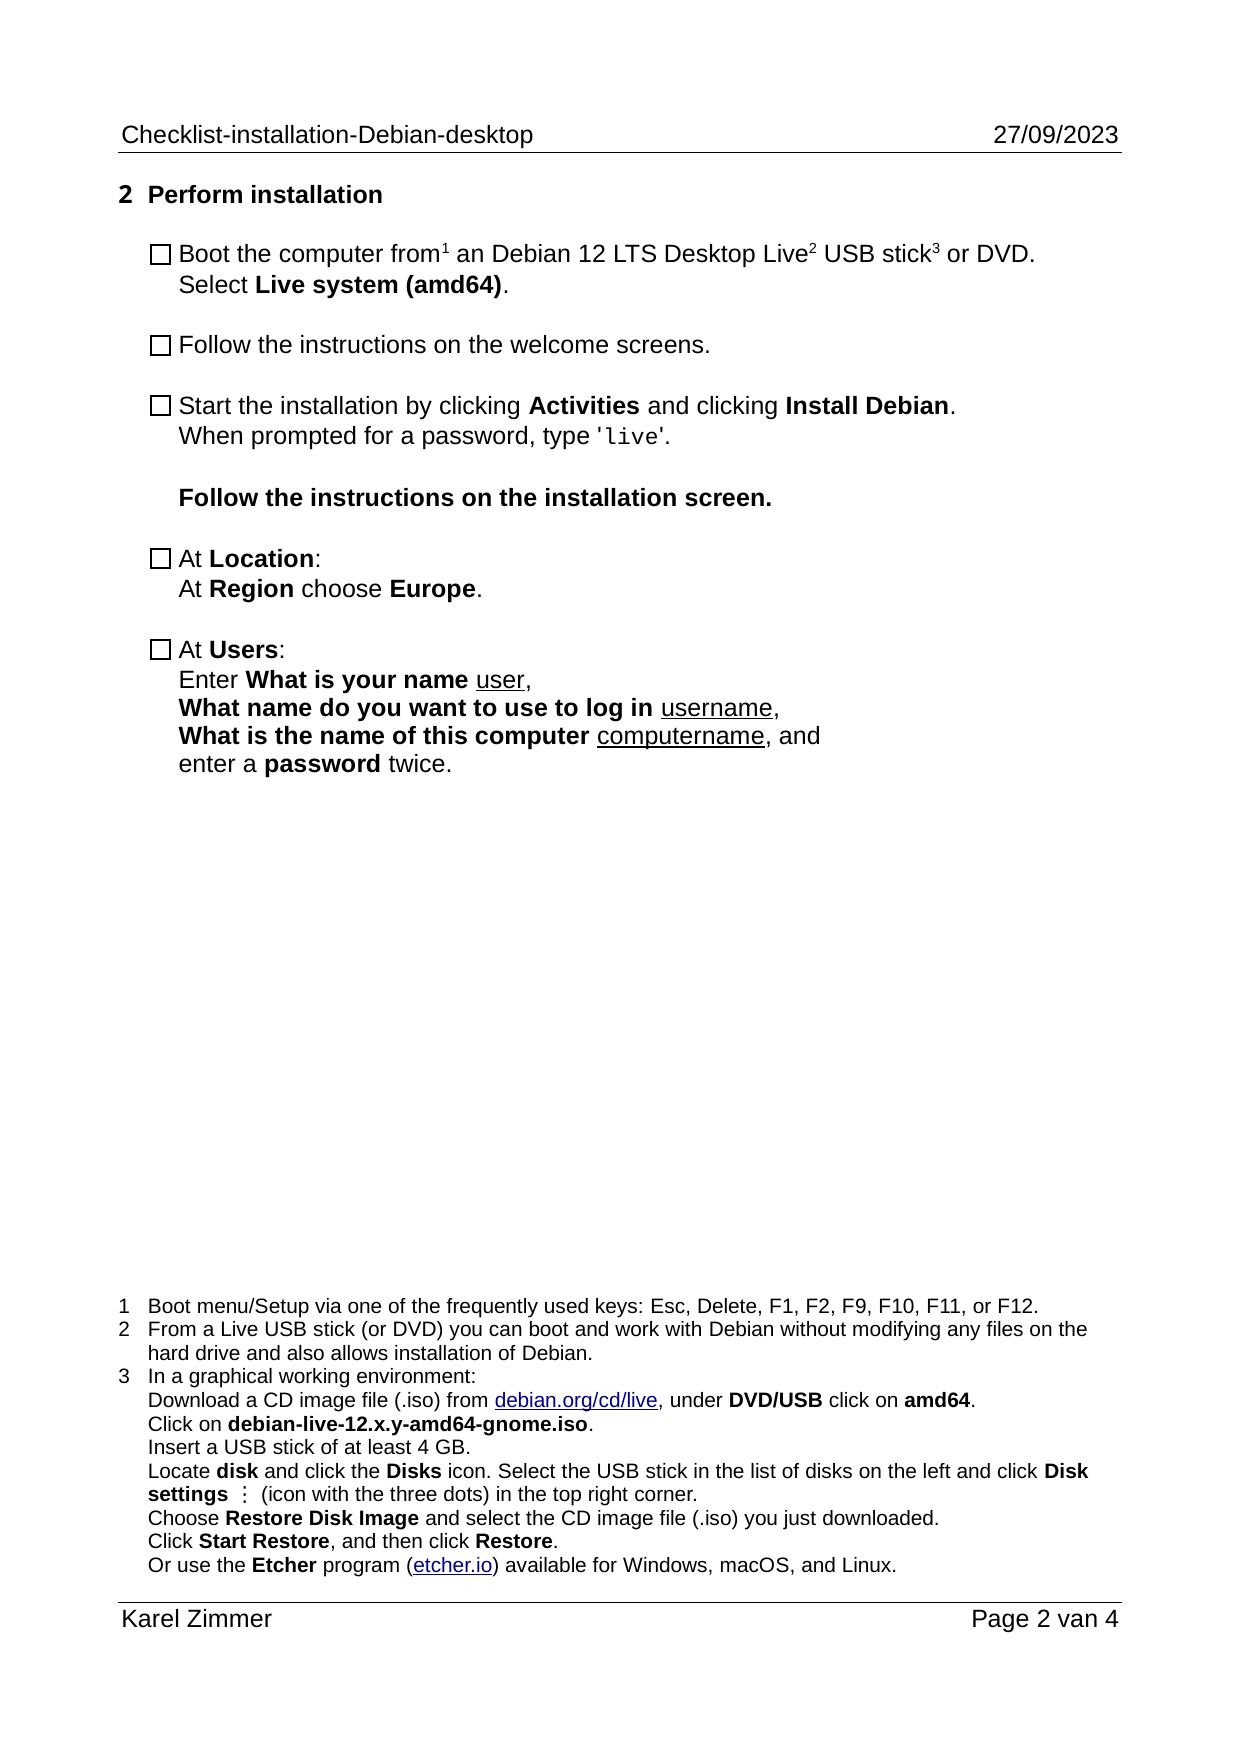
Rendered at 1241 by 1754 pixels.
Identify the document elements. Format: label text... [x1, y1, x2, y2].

table_cell [142, 665, 177, 779]
table_cell [142, 391, 177, 421]
list Perform installation [118, 177, 1122, 211]
table_cell Follow the instructions on the welcome screens. [177, 330, 1122, 360]
table_cell Follow the instructions on the installation screen. [177, 483, 1122, 513]
table_cell [177, 300, 1122, 330]
table_cell [142, 635, 177, 665]
table_cell [118, 514, 142, 544]
table_cell [142, 604, 177, 635]
table_cell [142, 269, 177, 300]
table_cell [142, 514, 177, 544]
table_cell [118, 360, 142, 391]
table_cell [142, 483, 177, 513]
table_cell [177, 453, 1122, 483]
table_cell When prompted for a password, type 'live'. [177, 421, 1122, 453]
table_cell [118, 665, 142, 779]
table_cell [118, 604, 142, 635]
table_cell [118, 421, 142, 453]
table_cell At Region choose Europe. [177, 574, 1122, 604]
table_cell [177, 604, 1122, 635]
table_cell [118, 453, 142, 483]
table_cell Select Live system (amd64). [177, 269, 1122, 300]
table_cell [142, 453, 177, 483]
table_cell Enter What is your name USER, What name do you want to use to log in USERname, What is the name of this computer computername, and enter a password twice. [177, 665, 1122, 779]
table_cell [118, 544, 142, 574]
table_cell [118, 391, 142, 421]
table_cell [177, 514, 1122, 544]
table_cell [118, 574, 142, 604]
table_cell At Users: [177, 635, 1122, 665]
table_cell [142, 574, 177, 604]
table_cell [142, 421, 177, 453]
table_cell At Location: [177, 544, 1122, 574]
table_cell [118, 483, 142, 513]
table_cell [177, 360, 1122, 391]
table_cell [118, 635, 142, 665]
table_cell [142, 300, 177, 330]
table_header [118, 239, 142, 269]
table_cell [118, 300, 142, 330]
table_cell [118, 269, 142, 300]
table_cell [118, 330, 142, 360]
table_cell [142, 360, 177, 391]
table_header [142, 239, 177, 269]
table_cell [142, 330, 177, 360]
table_cell [142, 544, 177, 574]
table_cell Start the installation by clicking Activities and clicking Install Debian. [177, 391, 1122, 421]
table_header Boot the computer from an Debian 12 LTS Desktop Live USB stick or DVD. [177, 239, 1122, 269]
